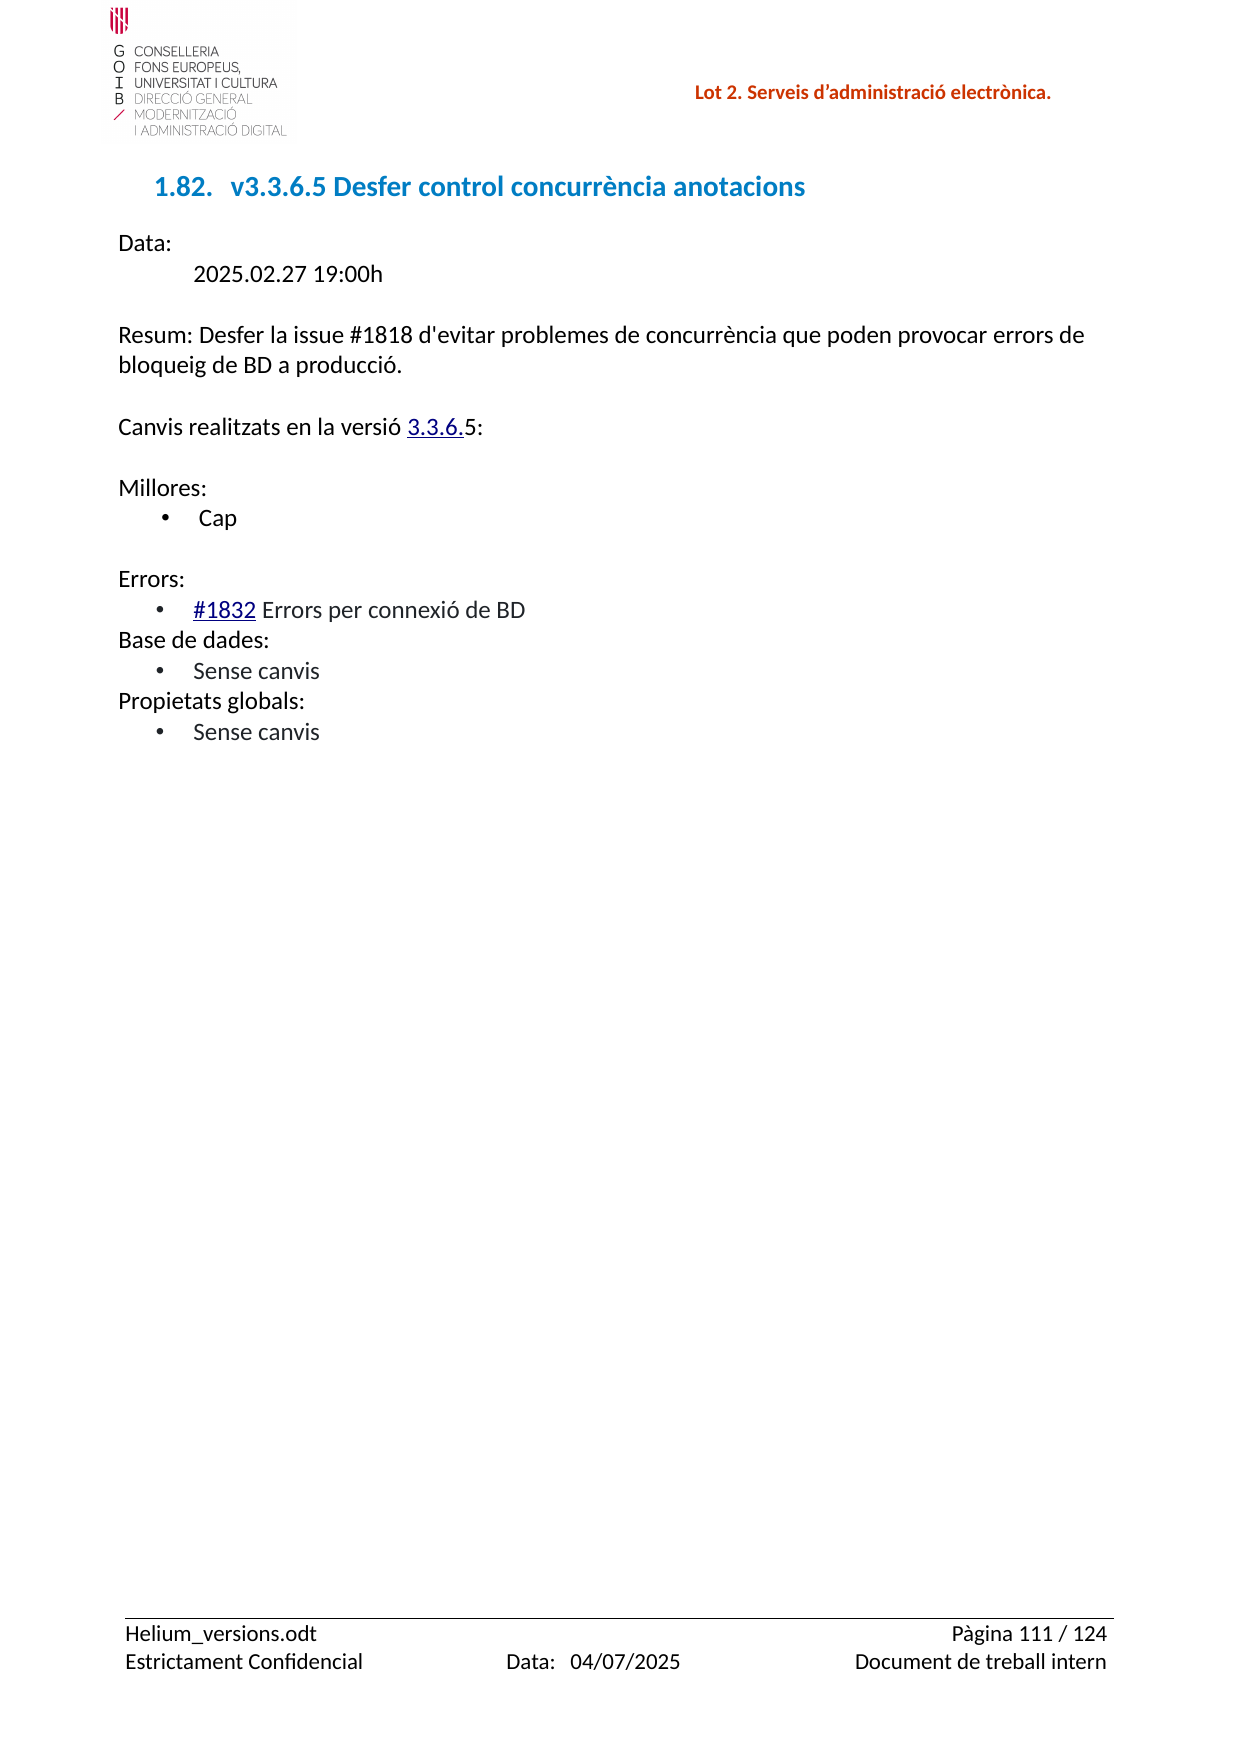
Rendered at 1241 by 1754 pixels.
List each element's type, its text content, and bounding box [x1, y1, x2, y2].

list Sense canvis [156, 716, 1122, 746]
text Errors: [118, 563, 1122, 594]
text Base de dades: [118, 624, 1122, 655]
text Data: [118, 228, 1122, 258]
text Canvis realitzats en la versió 3.3.6.5: [118, 411, 1122, 441]
list #1832 Errors per connexió de BD [156, 594, 1122, 624]
picture [100, 0, 297, 144]
list Sense canvis [156, 655, 1122, 685]
text 2025.02.27 19:00h [118, 258, 1122, 289]
subtitle v3.3.6.5 Desfer control concurrència anotacions [153, 168, 1122, 204]
list Cap [161, 502, 1122, 533]
text Millores: [118, 472, 1122, 502]
text Propietats globals: [118, 685, 1122, 716]
text Resum: Desfer la issue #1818 d'evitar problemes de concurrència que poden provocar errors de bloqueig de BD a producció. [118, 319, 1122, 380]
